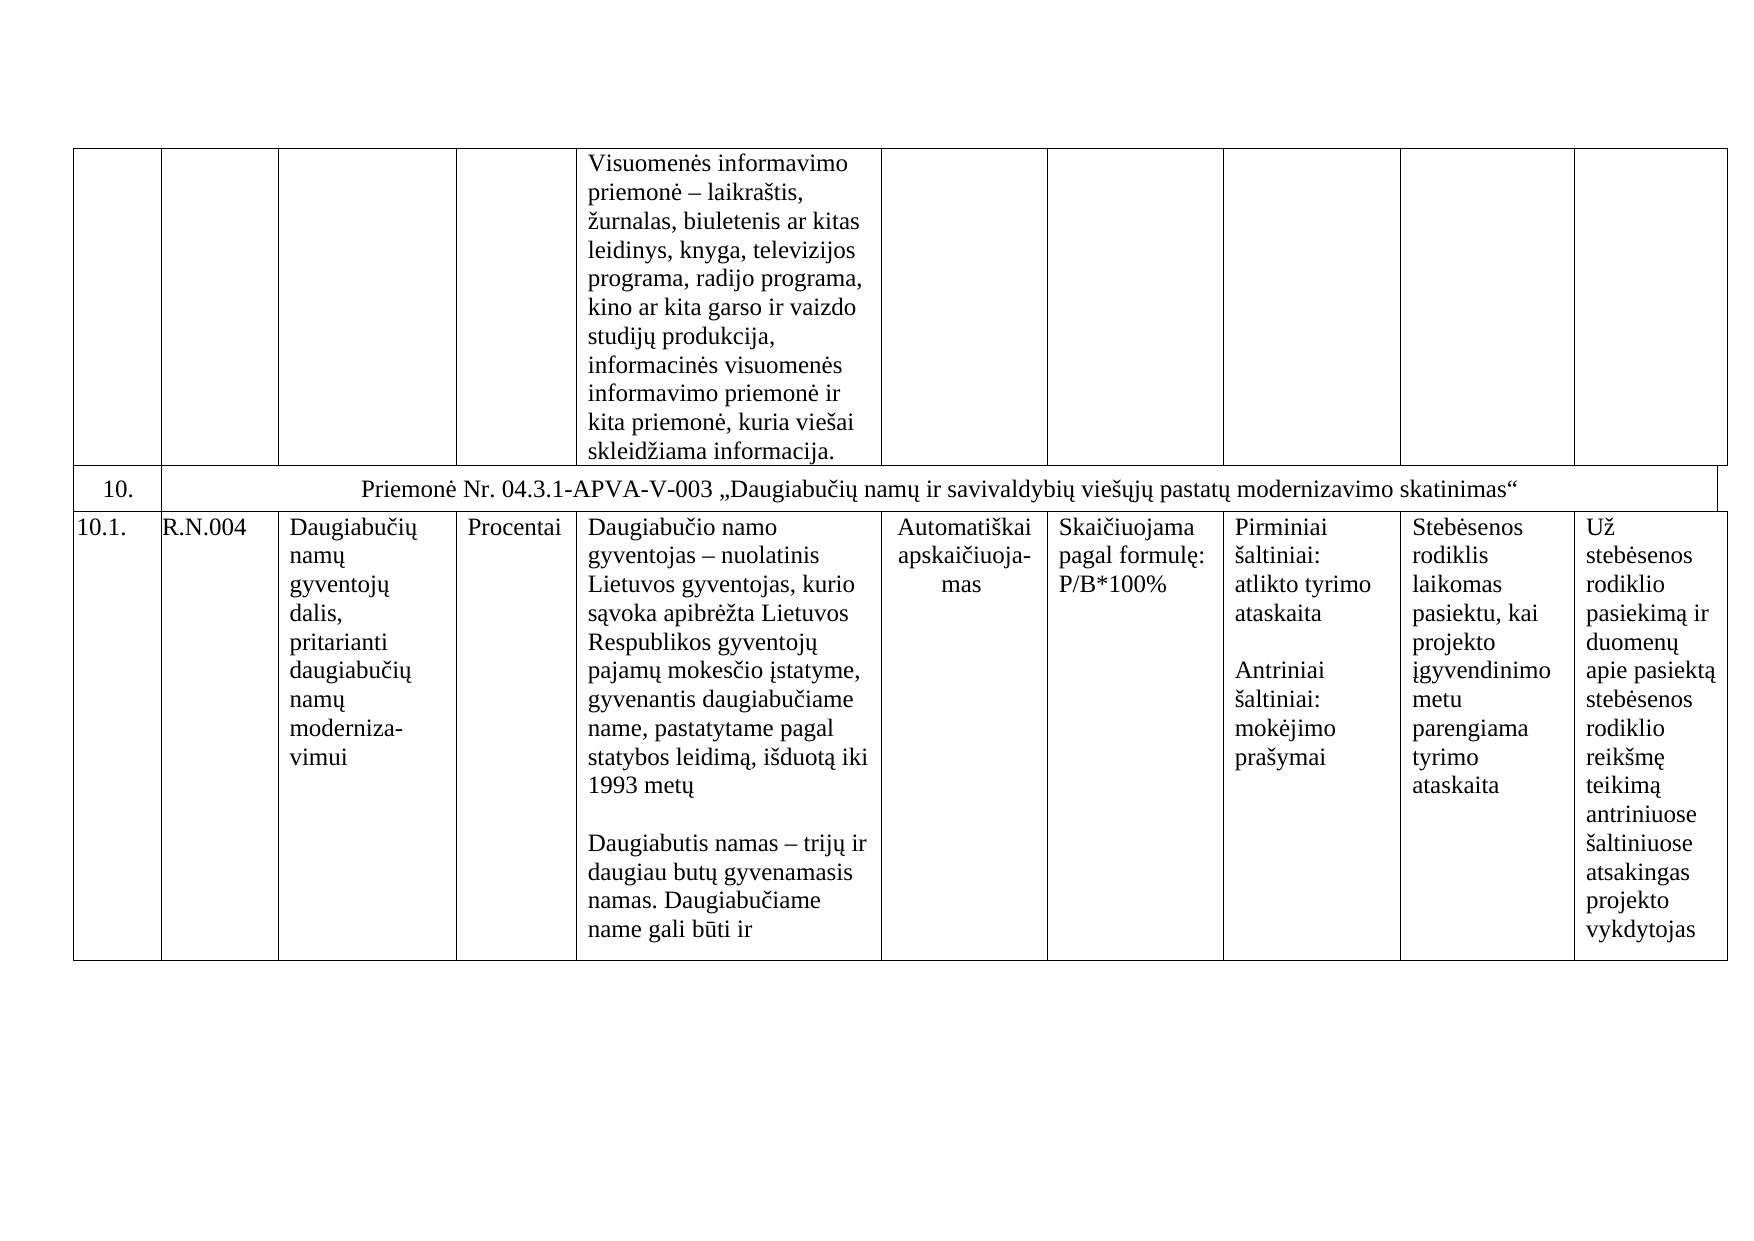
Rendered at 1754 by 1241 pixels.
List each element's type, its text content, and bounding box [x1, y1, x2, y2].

table_cell 10. [74, 466, 161, 511]
table_cell Priemonė Nr. 04.3.1-APVA-V-003 „Daugiabučių namų ir savivaldybių viešųjų pastatų modernizavimo skatinimas“ [162, 466, 1717, 511]
table_cell Automatiškai apskaičiuoja-mas [882, 512, 1047, 960]
table_cell 10.1. [74, 512, 161, 960]
table_cell [1401, 149, 1574, 465]
table_cell Skaičiuojama pagal formulę: P/B*100% [1048, 512, 1223, 960]
table_cell [279, 149, 456, 465]
table_cell Procentai [457, 512, 576, 960]
table_cell [1224, 149, 1400, 465]
table_cell [1575, 149, 1727, 465]
table_cell [1722, 466, 1728, 511]
table_cell Daugiabučio namo gyventojas – nuolatinis Lietuvos gyventojas, kurio sąvoka apibrėžta Lietuvos Respublikos gyventojų pajamų mokesčio įstatyme, gyvenantis daugiabučiame name, pastatytame pagal statybos leidimą, išduotą iki 1993 metų Daugiabutis namas – trijų ir daugiau butų gyvenamasis namas. Daugiabučiame name gali būti ir [577, 512, 881, 960]
table_cell Visuomenės informavimo priemonė – laikraštis, žurnalas, biuletenis ar kitas leidinys, knyga, televizijos programa, radijo programa, kino ar kita garso ir vaizdo studijų produkcija, informacinės visuomenės informavimo priemonė ir kita priemonė, kuria viešai skleidžiama informacija. [577, 149, 881, 465]
table_cell [882, 149, 1047, 465]
table_cell [74, 149, 161, 465]
table_cell Daugiabučių namų gyventojų dalis, pritarianti daugiabučių namų moderniza-vimui [279, 512, 456, 960]
table_cell [457, 149, 576, 465]
table_cell Stebėsenos rodiklis laikomas pasiektu, kai projekto įgyvendinimo metu parengiama tyrimo ataskaita [1401, 512, 1574, 960]
table_cell Pirminiai šaltiniai: atlikto tyrimo ataskaita Antriniai šaltiniai: mokėjimo prašymai [1224, 512, 1400, 960]
table_cell R.N.004 [162, 512, 278, 960]
table_cell [1048, 149, 1223, 465]
table_cell [1718, 466, 1722, 511]
table_cell [162, 149, 278, 465]
table_cell Už stebėsenos rodiklio pasiekimą ir duomenų apie pasiektą stebėsenos rodiklio reikšmę teikimą antriniuose šaltiniuose atsakingas projekto vykdytojas [1575, 512, 1727, 960]
